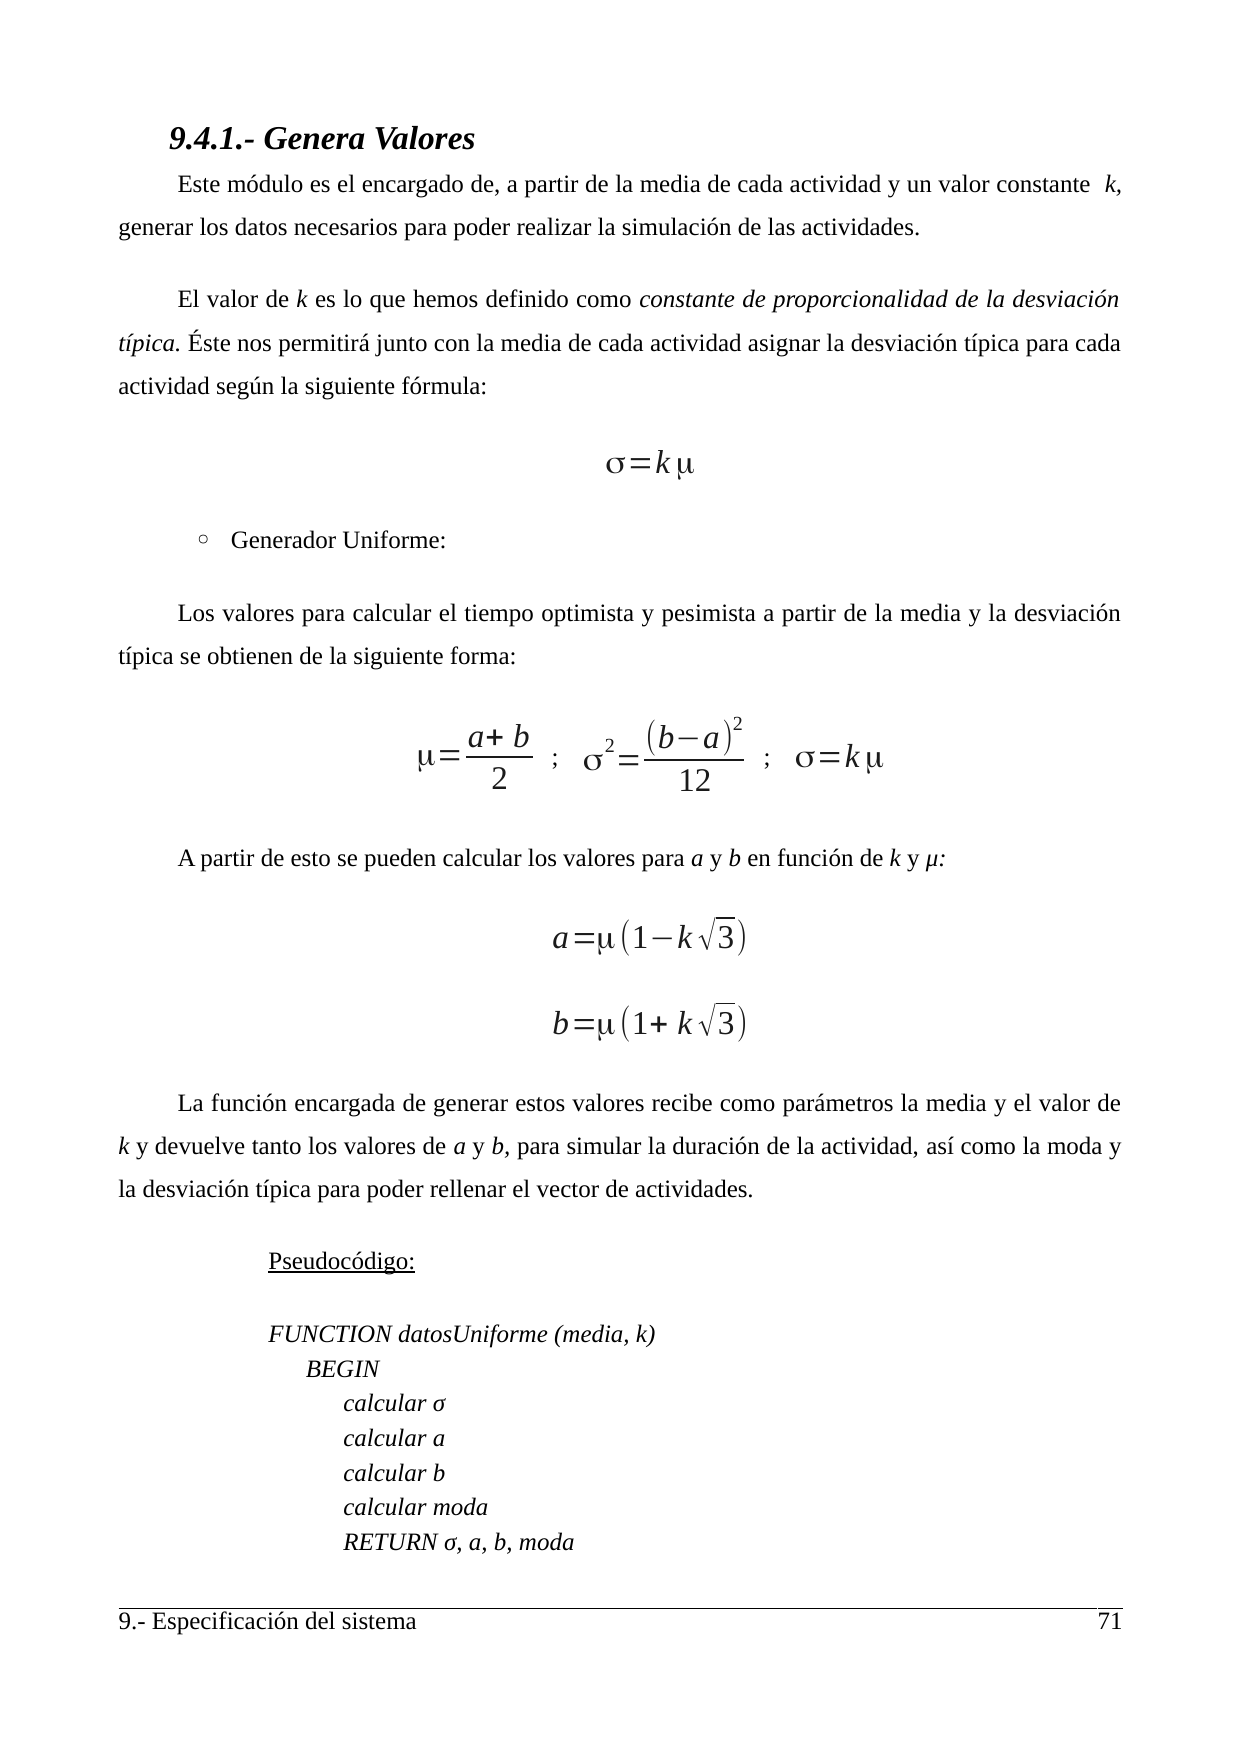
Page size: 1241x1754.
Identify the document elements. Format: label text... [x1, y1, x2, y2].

text El valor de k es lo que hemos definido como constante de proporcionalidad de la desviación típica. Éste nos permitirá junto con la media de cada actividad asignar la desviación típica para cada actividad según la siguiente fórmula: [118, 284, 1122, 399]
list calcular b [306, 1458, 1122, 1487]
text A partir de esto se pueden calcular los valores para a y b en función de k y μ: [118, 843, 1122, 872]
subtitle 9.4.1.- Genera Valores [163, 118, 1122, 156]
list FUNCTION datosUniforme (media, k) [231, 1319, 1122, 1348]
list calcular σ [306, 1388, 1122, 1417]
text ; ; [118, 714, 1122, 799]
list RETURN σ, a, b, moda [306, 1527, 1122, 1556]
list calcular a [306, 1423, 1122, 1452]
list calcular moda [306, 1492, 1122, 1521]
text Los valores para calcular el tiempo optimista y pesimista a partir de la media y la desviación típica se obtienen de la siguiente forma: [118, 598, 1122, 670]
text Este módulo es el encargado de, a partir de la media de cada actividad y un valor constante k, generar los datos necesarios para poder realizar la simulación de las actividades. [118, 169, 1122, 241]
list BEGIN [268, 1354, 1122, 1382]
list Generador Uniforme: [193, 525, 1122, 554]
list Pseudocódigo: [231, 1246, 1122, 1275]
text La función encargada de generar estos valores recibe como parámetros la media y el valor de k y devuelve tanto los valores de a y b, para simular la duración de la actividad, así como la moda y la desviación típica para poder rellenar el vector de actividades. [118, 1088, 1122, 1203]
